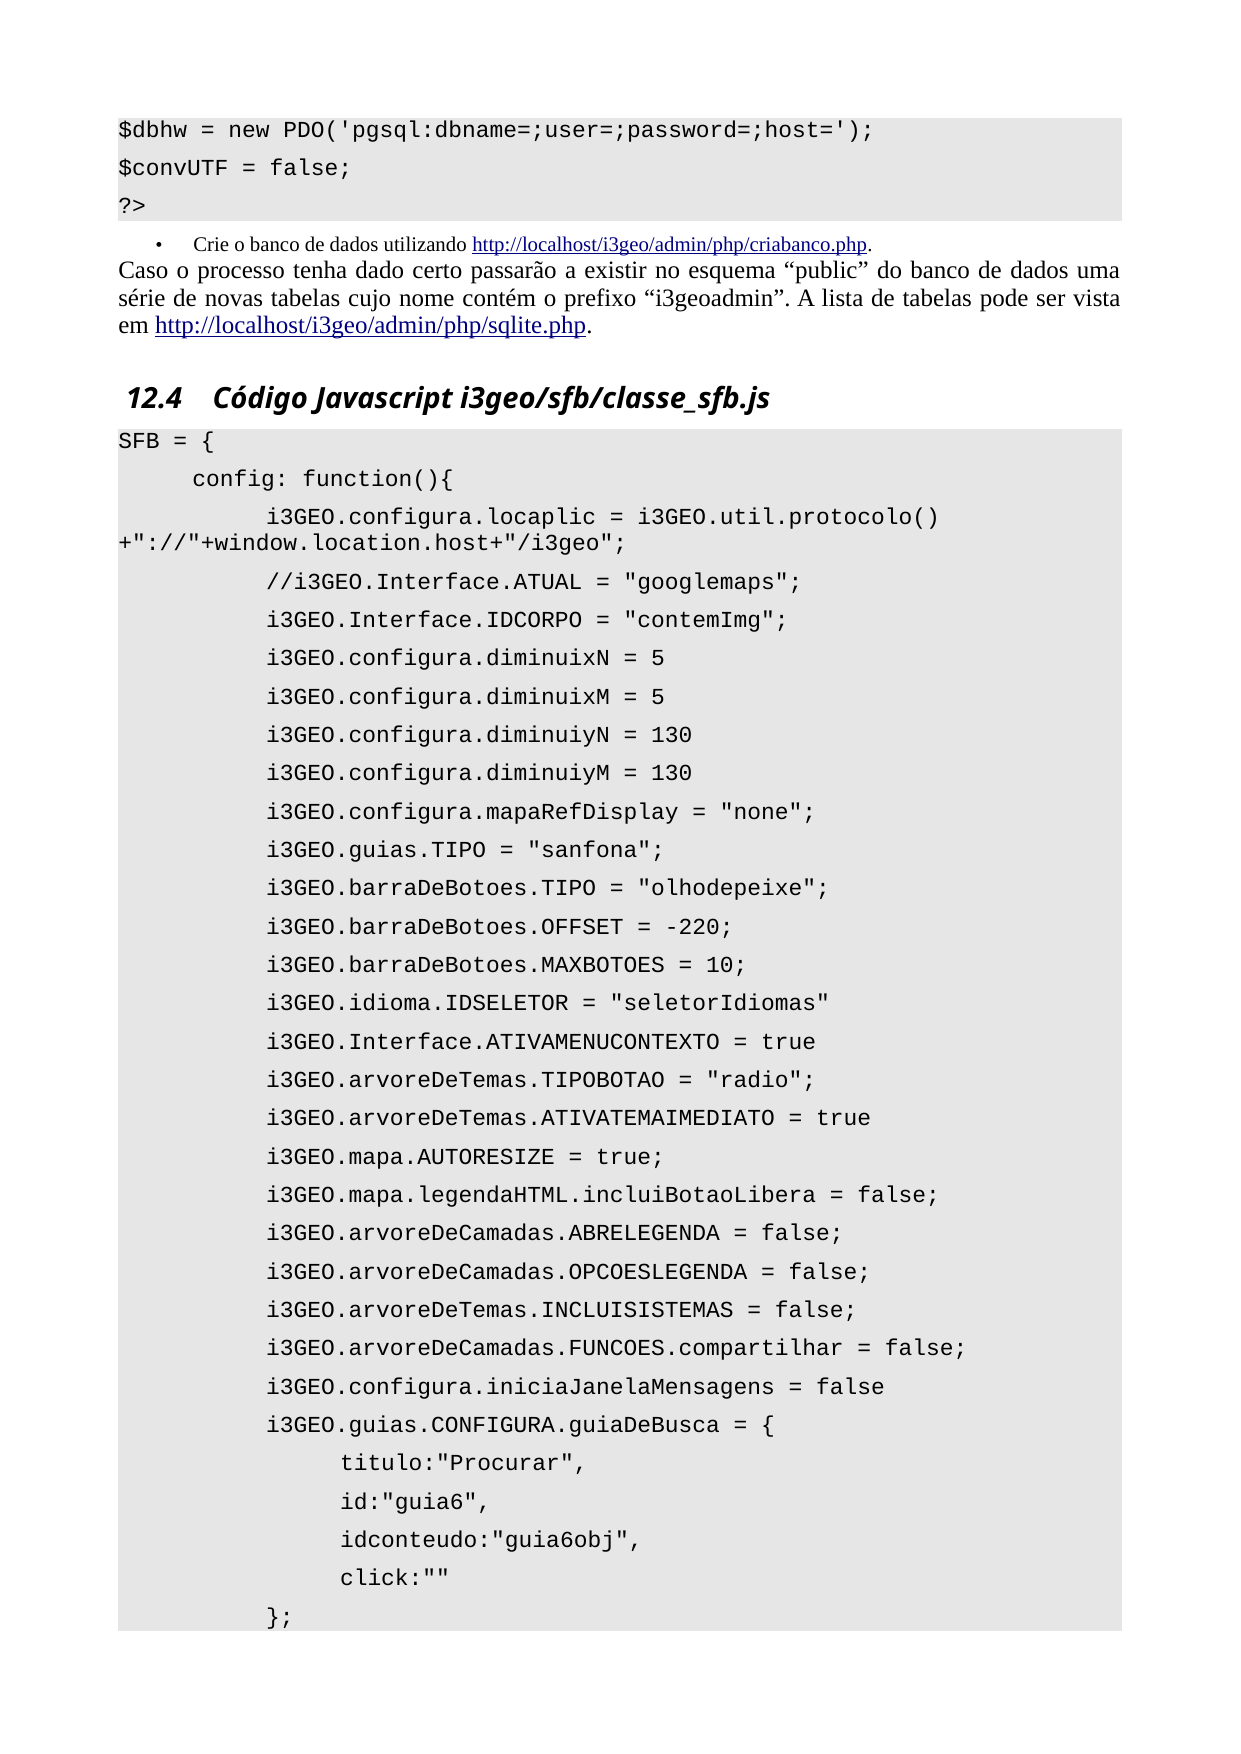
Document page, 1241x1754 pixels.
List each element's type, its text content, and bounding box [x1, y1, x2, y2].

text config: function(){ [118, 467, 1122, 493]
text Caso o processo tenha dado certo passarão a existir no esquema “public” do banco de dados uma série de novas tabelas cujo nome contém o prefixo “i3geoadmin”. A lista de tabelas pode ser vista em http://localhost/i3geo/admin/php/sqlite.php. [118, 256, 1122, 339]
text i3GEO.barraDeBotoes.TIPO = "olhodepeixe"; [118, 877, 1122, 903]
text i3GEO.arvoreDeCamadas.ABRELEGENDA = false; [118, 1222, 1122, 1248]
text i3GEO.arvoreDeTemas.INCLUISISTEMAS = false; [118, 1298, 1122, 1324]
text titulo:"Procurar", [118, 1452, 1122, 1478]
text i3GEO.Interface.IDCORPO = "contemImg"; [118, 608, 1122, 634]
text i3GEO.arvoreDeCamadas.OPCOESLEGENDA = false; [118, 1260, 1122, 1286]
text i3GEO.configura.locaplic = i3GEO.util.protocolo()+"://"+window.location.host+"/i3geo"; [118, 506, 1122, 558]
text i3GEO.guias.TIPO = "sanfona"; [118, 838, 1122, 864]
text }; [118, 1605, 1122, 1631]
text i3GEO.arvoreDeTemas.TIPOBOTAO = "radio"; [118, 1068, 1122, 1094]
text i3GEO.configura.iniciaJanelaMensagens = false [118, 1375, 1122, 1401]
text i3GEO.idioma.IDSELETOR = "seletorIdiomas" [118, 992, 1122, 1018]
text i3GEO.configura.diminuiyN = 130 [118, 723, 1122, 749]
text i3GEO.arvoreDeCamadas.FUNCOES.compartilhar = false; [118, 1337, 1122, 1363]
text i3GEO.configura.diminuixM = 5 [118, 685, 1122, 711]
text i3GEO.configura.diminuixN = 5 [118, 647, 1122, 673]
text i3GEO.Interface.ATIVAMENUCONTEXTO = true [118, 1030, 1122, 1056]
text i3GEO.mapa.AUTORESIZE = true; [118, 1145, 1122, 1171]
text i3GEO.mapa.legendaHTML.incluiBotaoLibera = false; [118, 1183, 1122, 1209]
text i3GEO.configura.diminuiyM = 130 [118, 762, 1122, 788]
text i3GEO.guias.CONFIGURA.guiaDeBusca = { [118, 1413, 1122, 1439]
text //i3GEO.Interface.ATUAL = "googlemaps"; [118, 570, 1122, 596]
text id:"guia6", [118, 1490, 1122, 1516]
text idconteudo:"guia6obj", [118, 1528, 1122, 1554]
subtitle Código Javascript i3geo/sfb/classe_sfb.js [118, 377, 1122, 417]
text ?> [118, 195, 1122, 221]
text SFB = { [118, 429, 1122, 455]
list Crie o banco de dados utilizando http://localhost/i3geo/admin/php/criabanco.php. [156, 233, 1122, 256]
text i3GEO.barraDeBotoes.OFFSET = -220; [118, 915, 1122, 941]
text $convUTF = false; [118, 156, 1122, 182]
text $dbhw = new PDO('pgsql:dbname=;user=;password=;host='); [118, 118, 1122, 144]
text i3GEO.arvoreDeTemas.ATIVATEMAIMEDIATO = true [118, 1107, 1122, 1133]
text click:"" [118, 1567, 1122, 1593]
text i3GEO.barraDeBotoes.MAXBOTOES = 10; [118, 953, 1122, 979]
text i3GEO.configura.mapaRefDisplay = "none"; [118, 800, 1122, 826]
